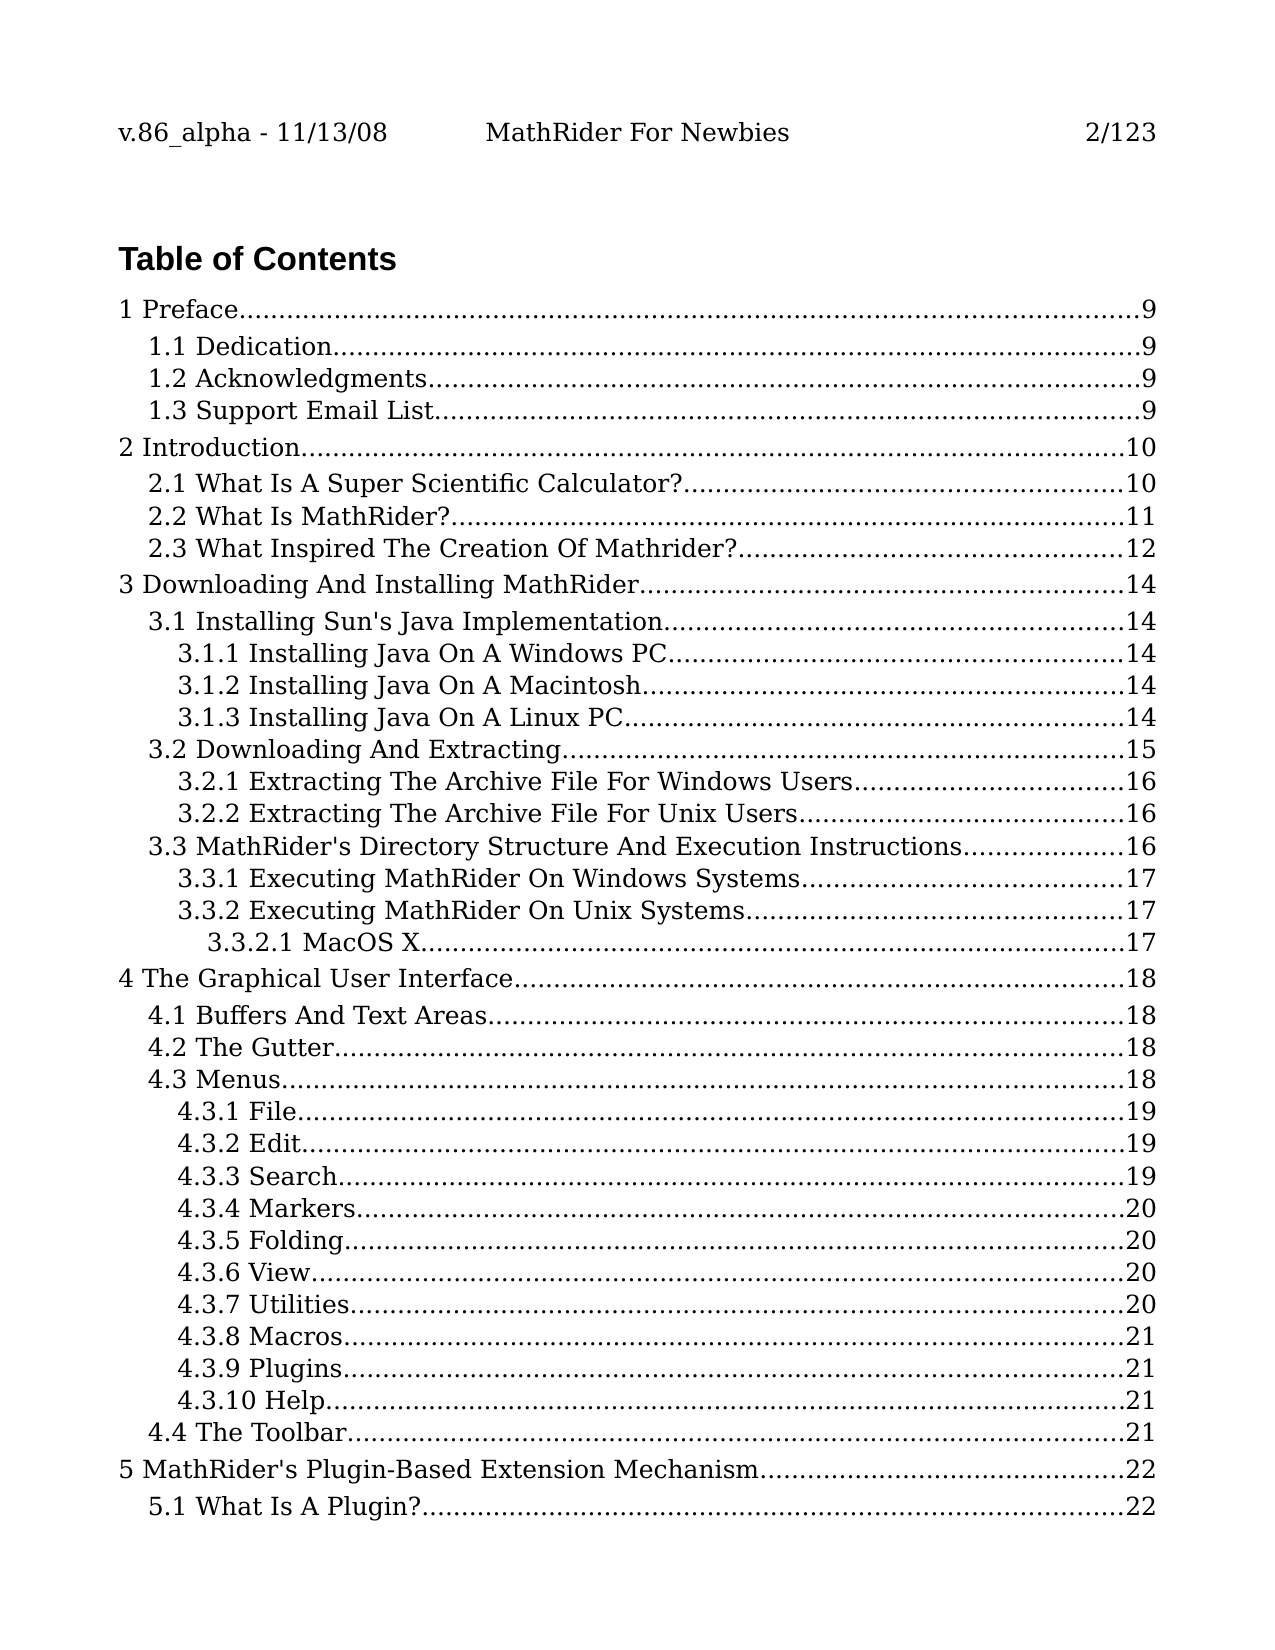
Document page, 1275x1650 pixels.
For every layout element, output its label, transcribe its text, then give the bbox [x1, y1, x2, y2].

text 3.3 MathRider's Directory Structure And Execution Instructions 16 [148, 832, 1157, 861]
text 3.3.1 Executing MathRider On Windows Systems 17 [177, 864, 1157, 893]
text 4.3.1 File 19 [177, 1097, 1157, 1127]
text 3.1.3 Installing Java On A Linux PC 14 [177, 703, 1157, 732]
text 4.3.9 Plugins 21 [177, 1354, 1157, 1383]
text 3.1.2 Installing Java On A Macintosh 14 [177, 671, 1157, 700]
text 4.3.10 Help 21 [177, 1386, 1157, 1415]
subtitle Table of Contents [118, 239, 1157, 277]
text 3.2.1 Extracting The Archive File For Windows Users 16 [177, 767, 1157, 797]
text 3.2.2 Extracting The Archive File For Unix Users 16 [177, 799, 1157, 829]
text 1 Preface 9 [118, 295, 1157, 324]
text 4.3.5 Folding 20 [177, 1226, 1157, 1255]
text 3.1.1 Installing Java On A Windows PC 14 [177, 639, 1157, 668]
text 4.3.3 Search 19 [177, 1162, 1157, 1191]
text 4.3.2 Edit 19 [177, 1129, 1157, 1159]
text 3.2 Downloading And Extracting 15 [148, 735, 1157, 764]
text 4.1 Buffers And Text Areas 18 [148, 1001, 1157, 1030]
text 4 The Graphical User Interface 18 [118, 964, 1157, 994]
text 3.3.2.1 MacOS X 17 [207, 928, 1157, 957]
text 3 Downloading And Installing MathRider 14 [118, 570, 1157, 599]
text 5 MathRider's Plugin-Based Extension Mechanism 22 [118, 1455, 1157, 1484]
text 4.2 The Gutter 18 [148, 1033, 1157, 1062]
text 4.3.4 Markers 20 [177, 1194, 1157, 1223]
text 5.1 What Is A Plugin? 22 [148, 1492, 1157, 1521]
text 1.3 Support Email List 9 [148, 396, 1157, 425]
text 2.1 What Is A Super Scientific Calculator? 10 [148, 469, 1157, 499]
text 4.4 The Toolbar 21 [148, 1418, 1157, 1447]
text 1.1 Dedication 9 [148, 332, 1157, 361]
text 2.2 What Is MathRider? 11 [148, 502, 1157, 531]
text 4.3 Menus 18 [148, 1065, 1157, 1094]
text 4.3.7 Utilities 20 [177, 1290, 1157, 1319]
text 1.2 Acknowledgments 9 [148, 364, 1157, 393]
text 2.3 What Inspired The Creation Of Mathrider? 12 [148, 534, 1157, 563]
text 3.3.2 Executing MathRider On Unix Systems 17 [177, 896, 1157, 925]
text 4.3.6 View 20 [177, 1258, 1157, 1287]
text 4.3.8 Macros 21 [177, 1322, 1157, 1351]
text 2 Introduction 10 [118, 433, 1157, 462]
text 3.1 Installing Sun's Java Implementation 14 [148, 607, 1157, 636]
